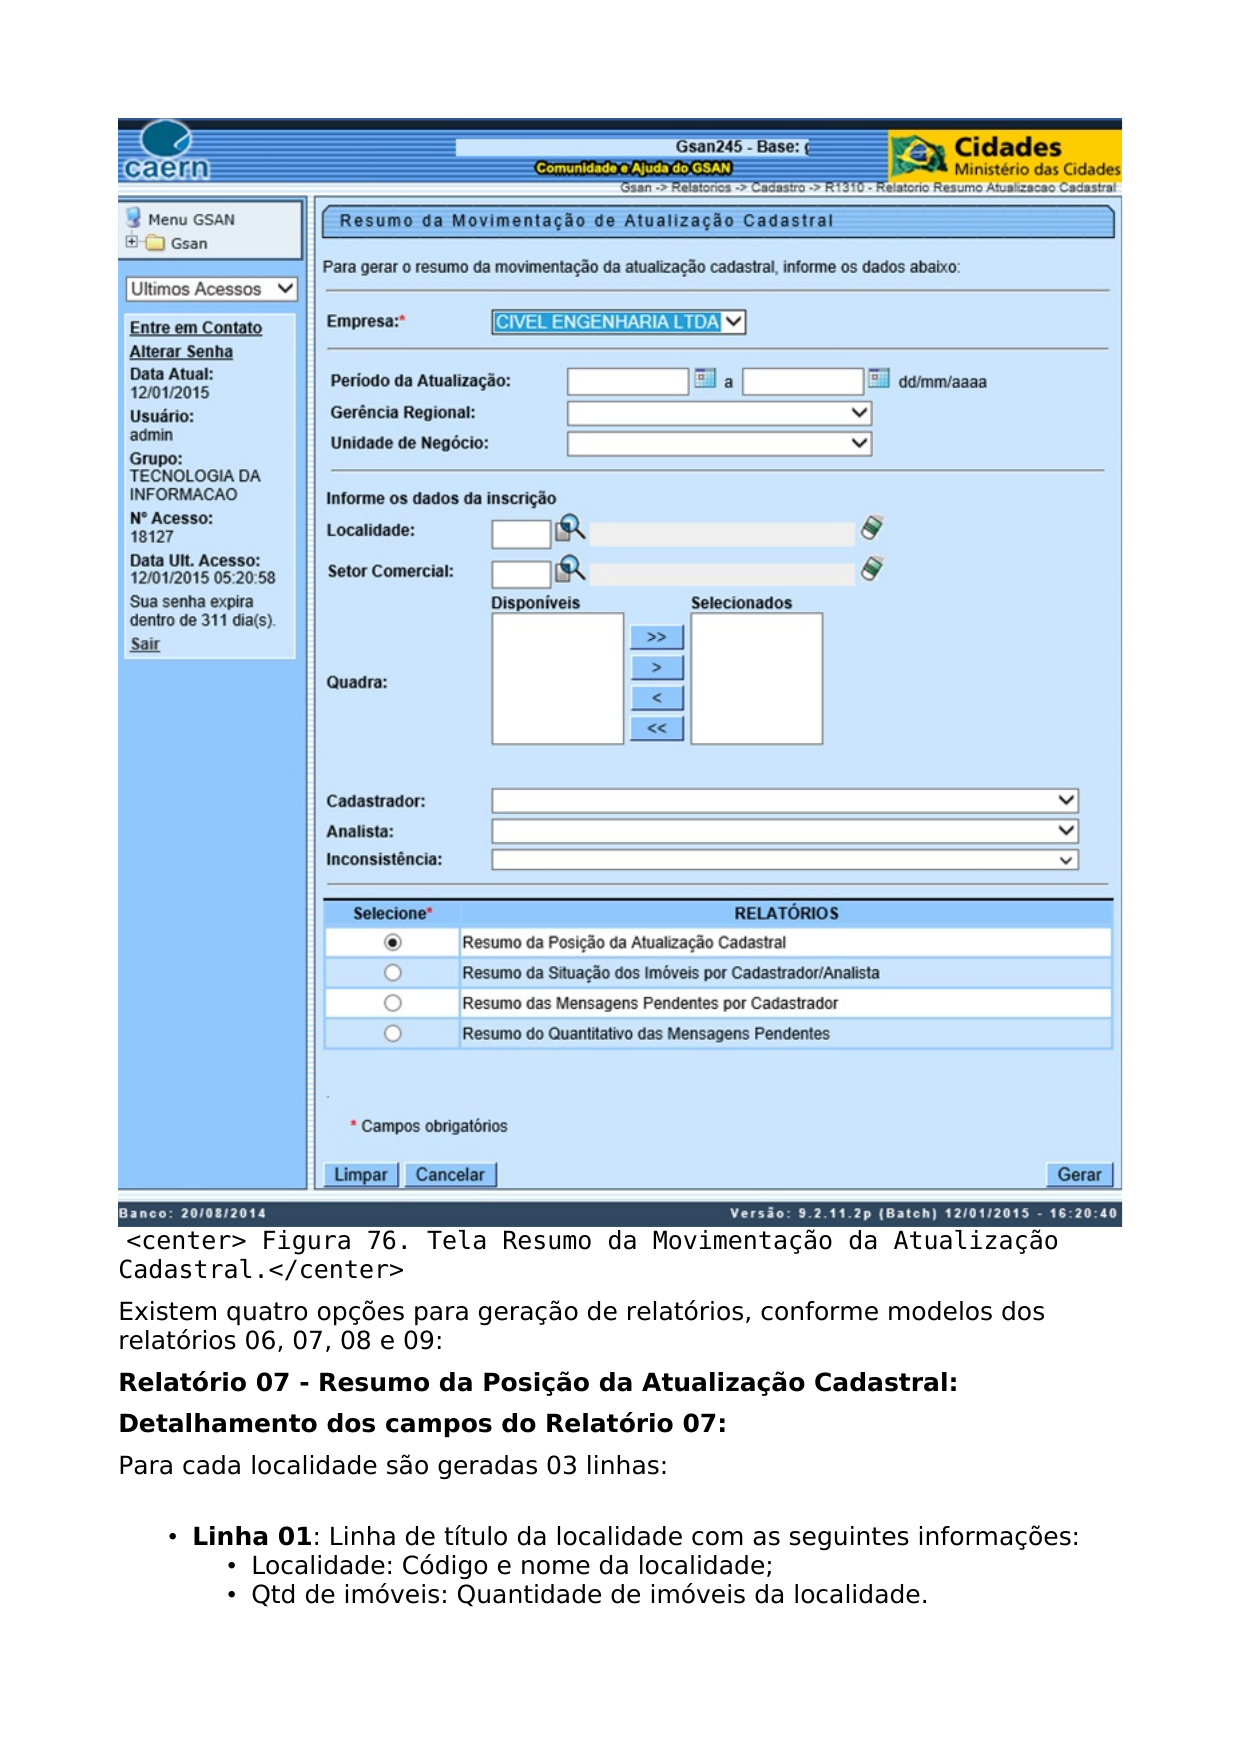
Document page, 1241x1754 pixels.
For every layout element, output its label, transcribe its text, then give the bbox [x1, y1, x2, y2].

picture [118, 118, 1123, 1227]
text <center> Figura 76. Tela Resumo da Movimentação da Atualização Cadastral.</center> [118, 1227, 1122, 1284]
list Localidade: Código e nome da localidade; [236, 1551, 1122, 1581]
list Qtd de imóveis: Quantidade de imóveis da localidade. [236, 1581, 1122, 1610]
text Detalhamento dos campos do Relatório 07: [118, 1409, 1122, 1439]
text Para cada localidade são geradas 03 linhas: [118, 1451, 1122, 1480]
list Linha 01: Linha de título da localidade com as seguintes informações: [177, 1522, 1122, 1551]
text Existem quatro opções para geração de relatórios, conforme modelos dos relatórios 06, 07, 08 e 09: [118, 1297, 1122, 1355]
text Relatório 07 - Resumo da Posição da Atualização Cadastral: [118, 1368, 1122, 1397]
